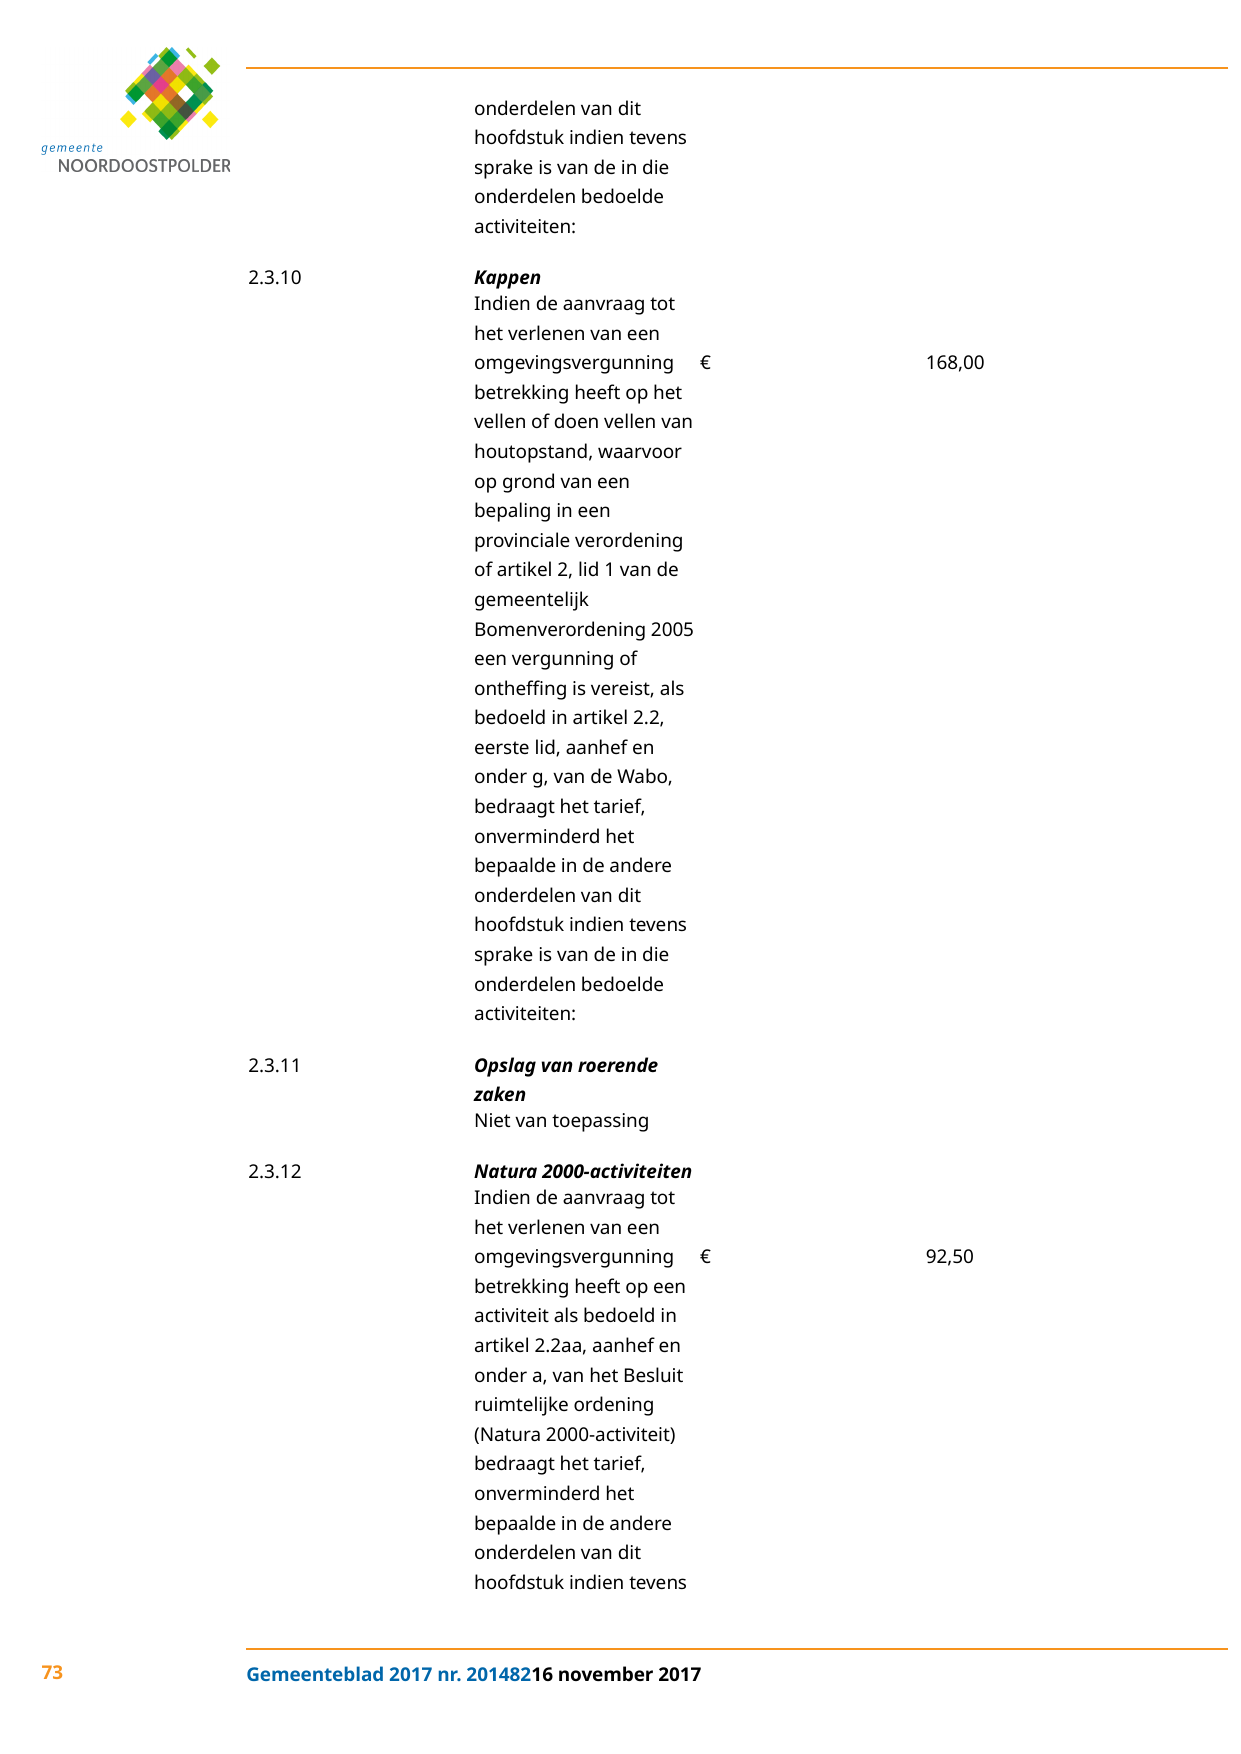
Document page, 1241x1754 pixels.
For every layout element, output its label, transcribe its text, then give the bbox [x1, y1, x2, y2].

table_cell [700, 95, 926, 239]
table_cell € [700, 1184, 926, 1594]
table_cell [700, 1133, 926, 1158]
table_cell [926, 239, 1152, 264]
table_cell [700, 239, 926, 264]
table_cell [248, 239, 474, 264]
table_cell Niet van toepassing [474, 1107, 700, 1133]
table_cell 2.3.10 [248, 265, 474, 290]
table_cell [248, 1026, 474, 1052]
table_cell 2.3.11 [248, 1052, 474, 1107]
table_cell 2.3.12 [248, 1159, 474, 1184]
table_cell [700, 1052, 926, 1107]
table_cell 92,50 [926, 1184, 1152, 1594]
table_cell [474, 239, 700, 264]
table_cell [926, 1052, 1152, 1107]
table_cell [926, 1107, 1152, 1133]
table_cell onderdelen van dit hoofdstuk indien tevens sprake is van de in die onderdelen bedoelde activiteiten: [474, 95, 700, 239]
table_cell Natura 2000-activiteiten [474, 1159, 700, 1184]
table_cell [700, 1107, 926, 1133]
table_cell 168,00 [926, 290, 1152, 1026]
table_cell [248, 1107, 474, 1133]
table_cell [926, 95, 1152, 239]
table_cell [926, 1026, 1152, 1052]
table_cell [926, 1159, 1152, 1184]
table_cell [700, 1026, 926, 1052]
table_cell [474, 1133, 700, 1158]
table_cell [474, 1026, 700, 1052]
table_cell [700, 1159, 926, 1184]
table_cell [926, 1133, 1152, 1158]
table_cell [248, 1133, 474, 1158]
table_cell Opslag van roerende zaken [474, 1052, 700, 1107]
table_cell Kappen [474, 265, 700, 290]
table_cell [248, 95, 474, 239]
table_cell [700, 265, 926, 290]
picture [41, 47, 231, 172]
table_cell [926, 265, 1152, 290]
table_cell [248, 290, 474, 1026]
table_cell € [700, 290, 926, 1026]
table_cell [248, 1184, 474, 1594]
table_cell Indien de aanvraag tot het verlenen van een omgevingsvergunning betrekking heeft op het vellen of doen vellen van houtopstand, waarvoor op grond van een bepaling in een provinciale verordening of artikel 2, lid 1 van de gemeentelijk Bomenverordening 2005 een vergunning of ontheffing is vereist, als bedoeld in artikel 2.2, eerste lid, aanhef en onder g, van de Wabo, bedraagt het tarief, onverminderd het bepaalde in de andere onderdelen van dit hoofdstuk indien tevens sprake is van de in die onderdelen bedoelde activiteiten: [474, 290, 700, 1026]
table_cell Indien de aanvraag tot het verlenen van een omgevingsvergunning betrekking heeft op een activiteit als bedoeld in artikel 2.2aa, aanhef en onder a, van het Besluit ruimtelijke ordening (Natura 2000-activiteit) bedraagt het tarief, onverminderd het bepaalde in de andere onderdelen van dit hoofdstuk indien tevens [474, 1184, 700, 1594]
